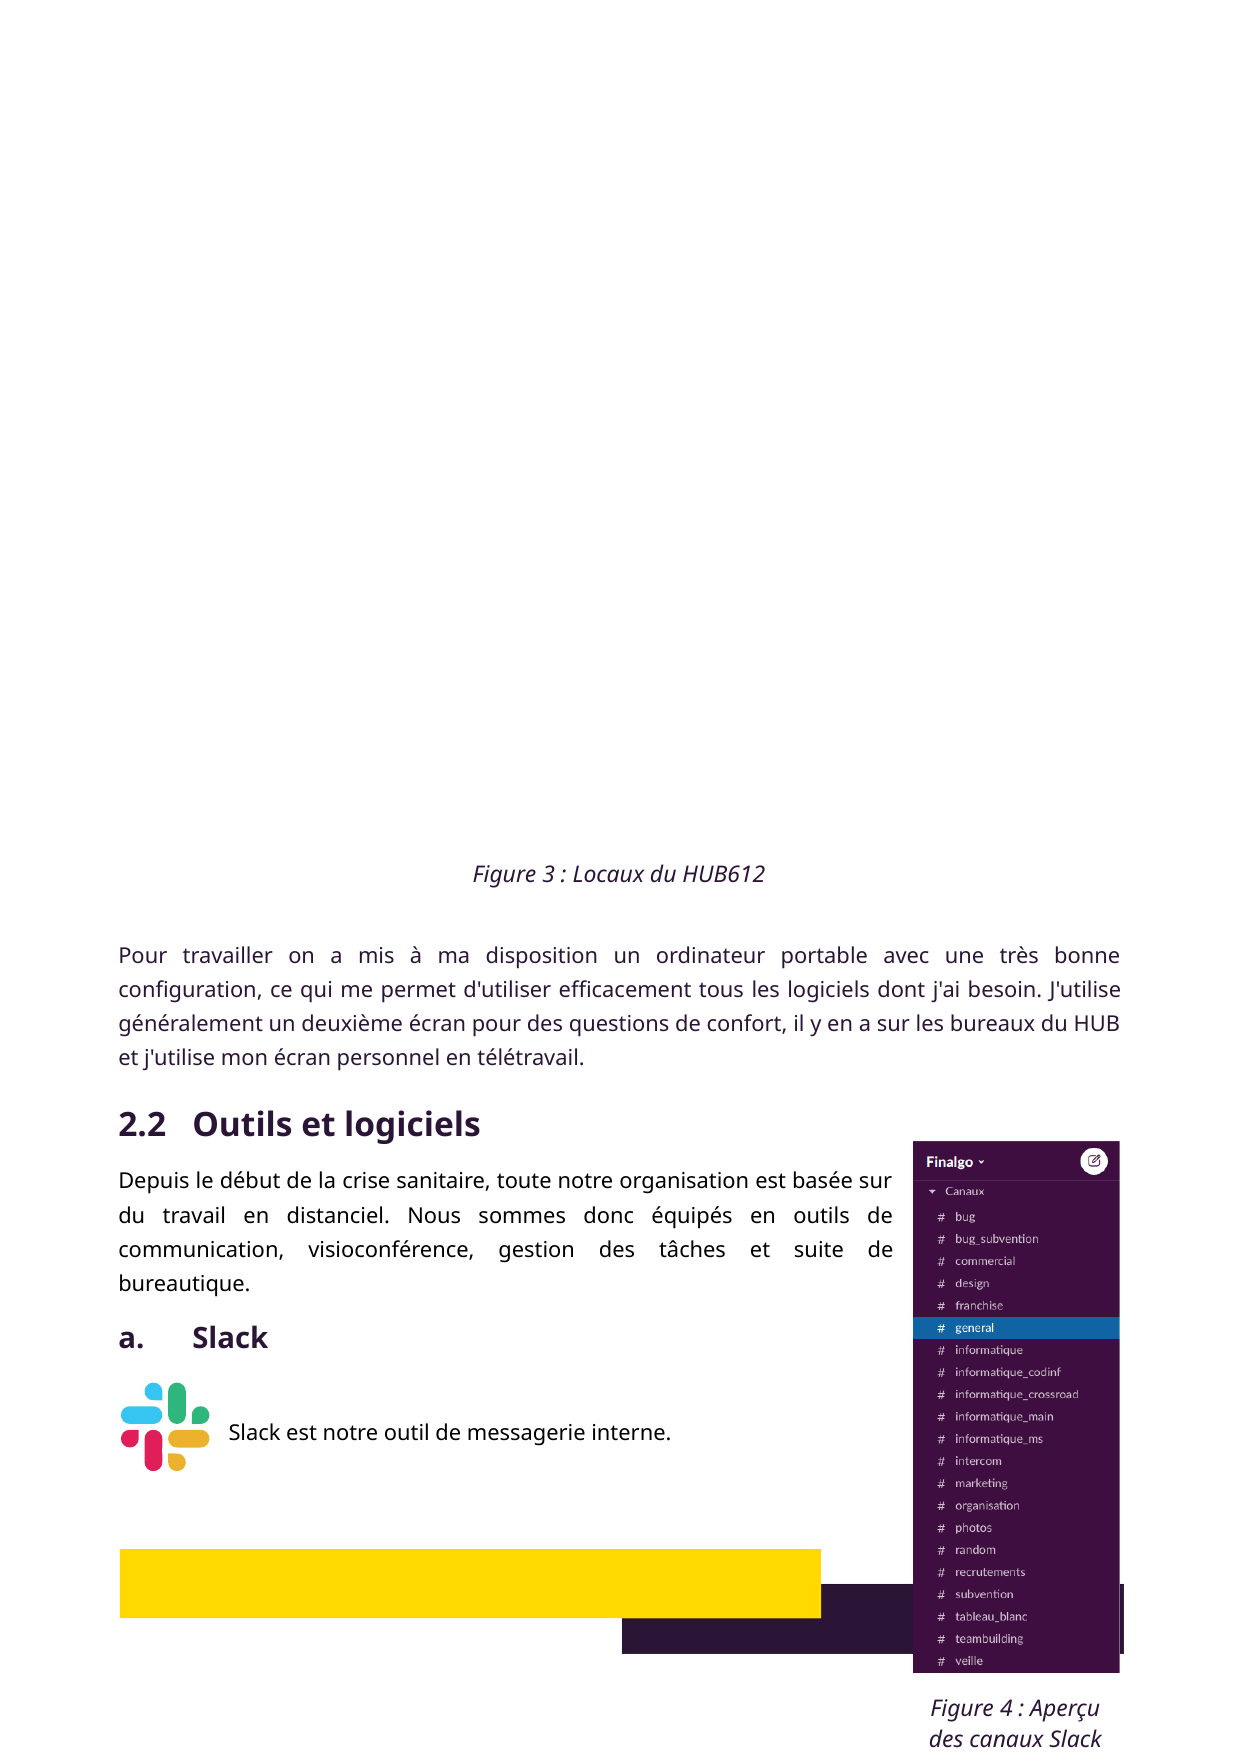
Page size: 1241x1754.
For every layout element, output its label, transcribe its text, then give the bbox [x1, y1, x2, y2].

text Slack est notre outil de messagerie interne. [118, 1417, 913, 1446]
text Depuis le début de la crise sanitaire, toute notre organisation est basée sur du travail en distanciel. Nous sommes donc équipés en outils de communication, visioconférence, gestion des tâches et suite de bureautique. [118, 1166, 913, 1298]
picture [119, 1141, 1124, 1673]
subtitle 2.2 Outils et logiciels [118, 1101, 1122, 1146]
text Figure 4 : Aperçu des canaux Slack [913, 1673, 1120, 1754]
text Figure 3 : Locaux du HUB612 [166, 139, 1074, 889]
text [913, 1123, 1120, 1141]
text Pour travailler on a mis à ma disposition un ordinateur portable avec une très bonne configuration, ce qui me permet d'utiliser efficacement tous les logiciels dont j'ai besoin. J'utilise généralement un deuxième écran pour des questions de confort, il y en a sur les bureaux du HUB et j'utilise mon écran personnel en télétravail. [118, 940, 1122, 1072]
subtitle a. Slack [118, 1317, 913, 1357]
